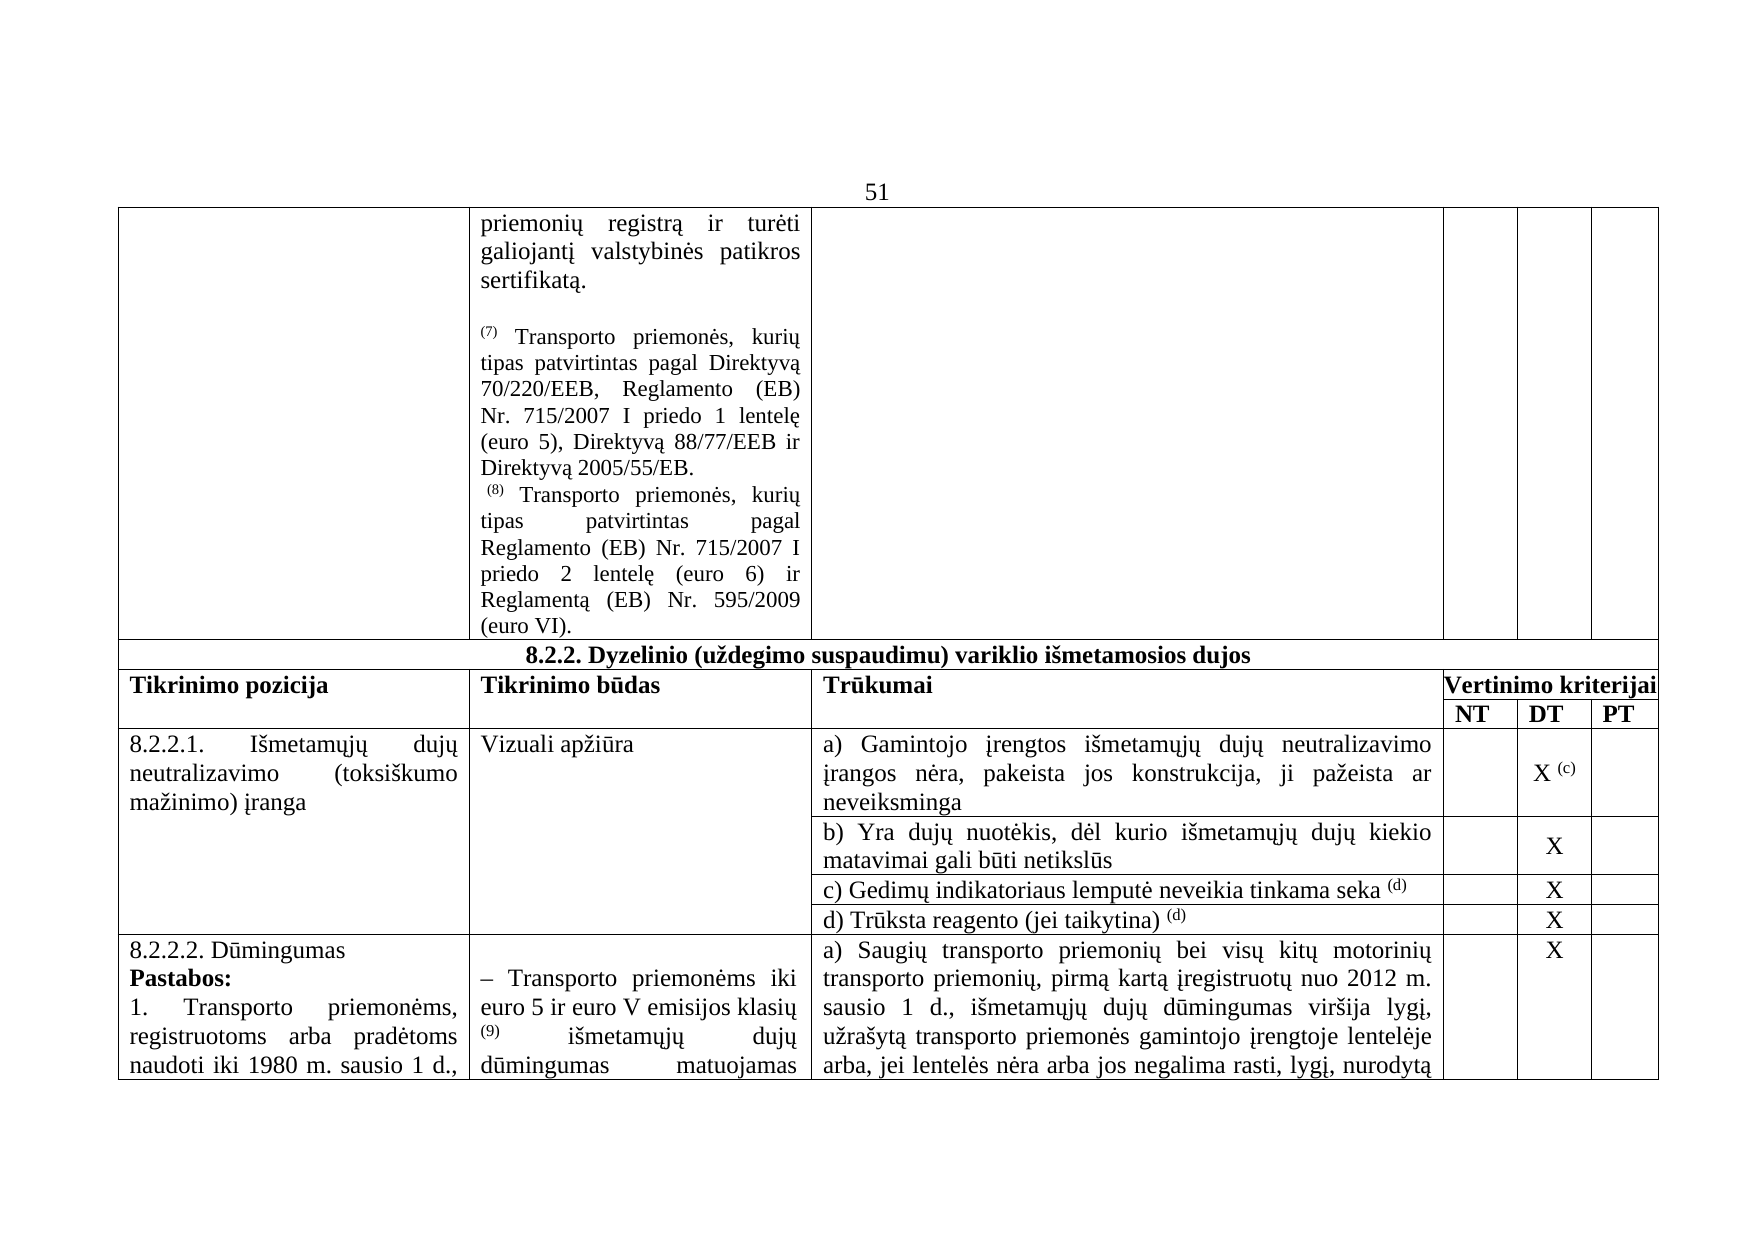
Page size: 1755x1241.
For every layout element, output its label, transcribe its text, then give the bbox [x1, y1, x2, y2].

table_cell X [1518, 935, 1591, 1078]
table_cell X [1518, 817, 1591, 874]
table_cell DT [1518, 700, 1591, 728]
table_cell [1592, 905, 1658, 934]
table_cell [1518, 208, 1591, 639]
table_cell c) Gedimų indikatoriaus lemputė neveikia tinkama seka (d) [812, 875, 1443, 904]
table_cell [1592, 875, 1658, 904]
table_cell 8.2.2.1. Išmetamųjų dujų neutralizavimo (toksiškumo mažinimo) įranga [119, 729, 469, 934]
table_cell [1444, 208, 1517, 639]
table_cell Tikrinimo pozicija [119, 670, 469, 728]
table_cell a) Gamintojo įrengtos išmetamųjų dujų neutralizavimo įrangos nėra, pakeista jos konstrukcija, ji pažeista ar neveiksminga [812, 729, 1443, 816]
table_cell [1444, 875, 1517, 904]
table_cell [1444, 905, 1517, 934]
table_cell Vizuali apžiūra [470, 729, 811, 934]
table_cell [1592, 817, 1658, 874]
table_cell priemonių registrą ir turėti galiojantį valstybinės patikros sertifikatą. (7) Transporto priemonės, kurių tipas patvirtintas pagal Direktyvą 70/220/EEB, Reglamento (EB) Nr. 715/2007 I priedo 1 lentelę (euro 5), Direktyvą 88/77/EEB ir Direktyvą 2005/55/EB. (8) Transporto priemonės, kurių tipas patvirtintas pagal Reglamento (EB) Nr. 715/2007 I priedo 2 lentelę (euro 6) ir Reglamentą (EB) Nr. 595/2009 (euro VI). [470, 208, 811, 639]
table_cell NT [1444, 700, 1517, 728]
table_cell [1592, 935, 1658, 1078]
table_cell [812, 208, 1443, 639]
table_cell X [1518, 875, 1591, 904]
table_cell PT [1592, 700, 1658, 728]
table_cell b) Yra dujų nuotėkis, dėl kurio išmetamųjų dujų kiekio matavimai gali būti netikslūs [812, 817, 1443, 874]
table_cell – Transporto priemonėms iki euro 5 ir euro V emisijos klasių (9) išmetamųjų dujų dūmingumas matuojamas [470, 935, 811, 1078]
table_cell Trūkumai [812, 670, 1443, 728]
table_cell 8.2.2. Dyzelinio (uždegimo suspaudimu) variklio išmetamosios dujos [119, 640, 1658, 669]
table_cell d) Trūksta reagento (jei taikytina) (d) [812, 905, 1443, 934]
table_cell Tikrinimo būdas [470, 670, 811, 728]
table_cell [119, 208, 469, 639]
table_cell [1592, 729, 1658, 816]
table_cell a) Saugių transporto priemonių bei visų kitų motorinių transporto priemonių, pirmą kartą įregistruotų nuo 2012 m. sausio 1 d., išmetamųjų dujų dūmingumas viršija lygį, užrašytą transporto priemonės gamintojo įrengtoje lentelėje arba, jei lentelės nėra arba jos negalima rasti, lygį, nurodytą [812, 935, 1443, 1078]
table_cell X [1518, 905, 1591, 934]
table_cell X (c) [1518, 729, 1591, 816]
table_cell 8.2.2.2. Dūmingumas Pastabos: 1. Transporto priemonėms, registruotoms arba pradėtoms naudoti iki 1980 m. sausio 1 d., [119, 935, 469, 1078]
table_cell Vertinimo kriterijai [1444, 670, 1658, 698]
table_cell [1444, 729, 1517, 816]
table_cell [1444, 935, 1517, 1078]
table_cell [1592, 208, 1658, 639]
table_cell [1444, 817, 1517, 874]
